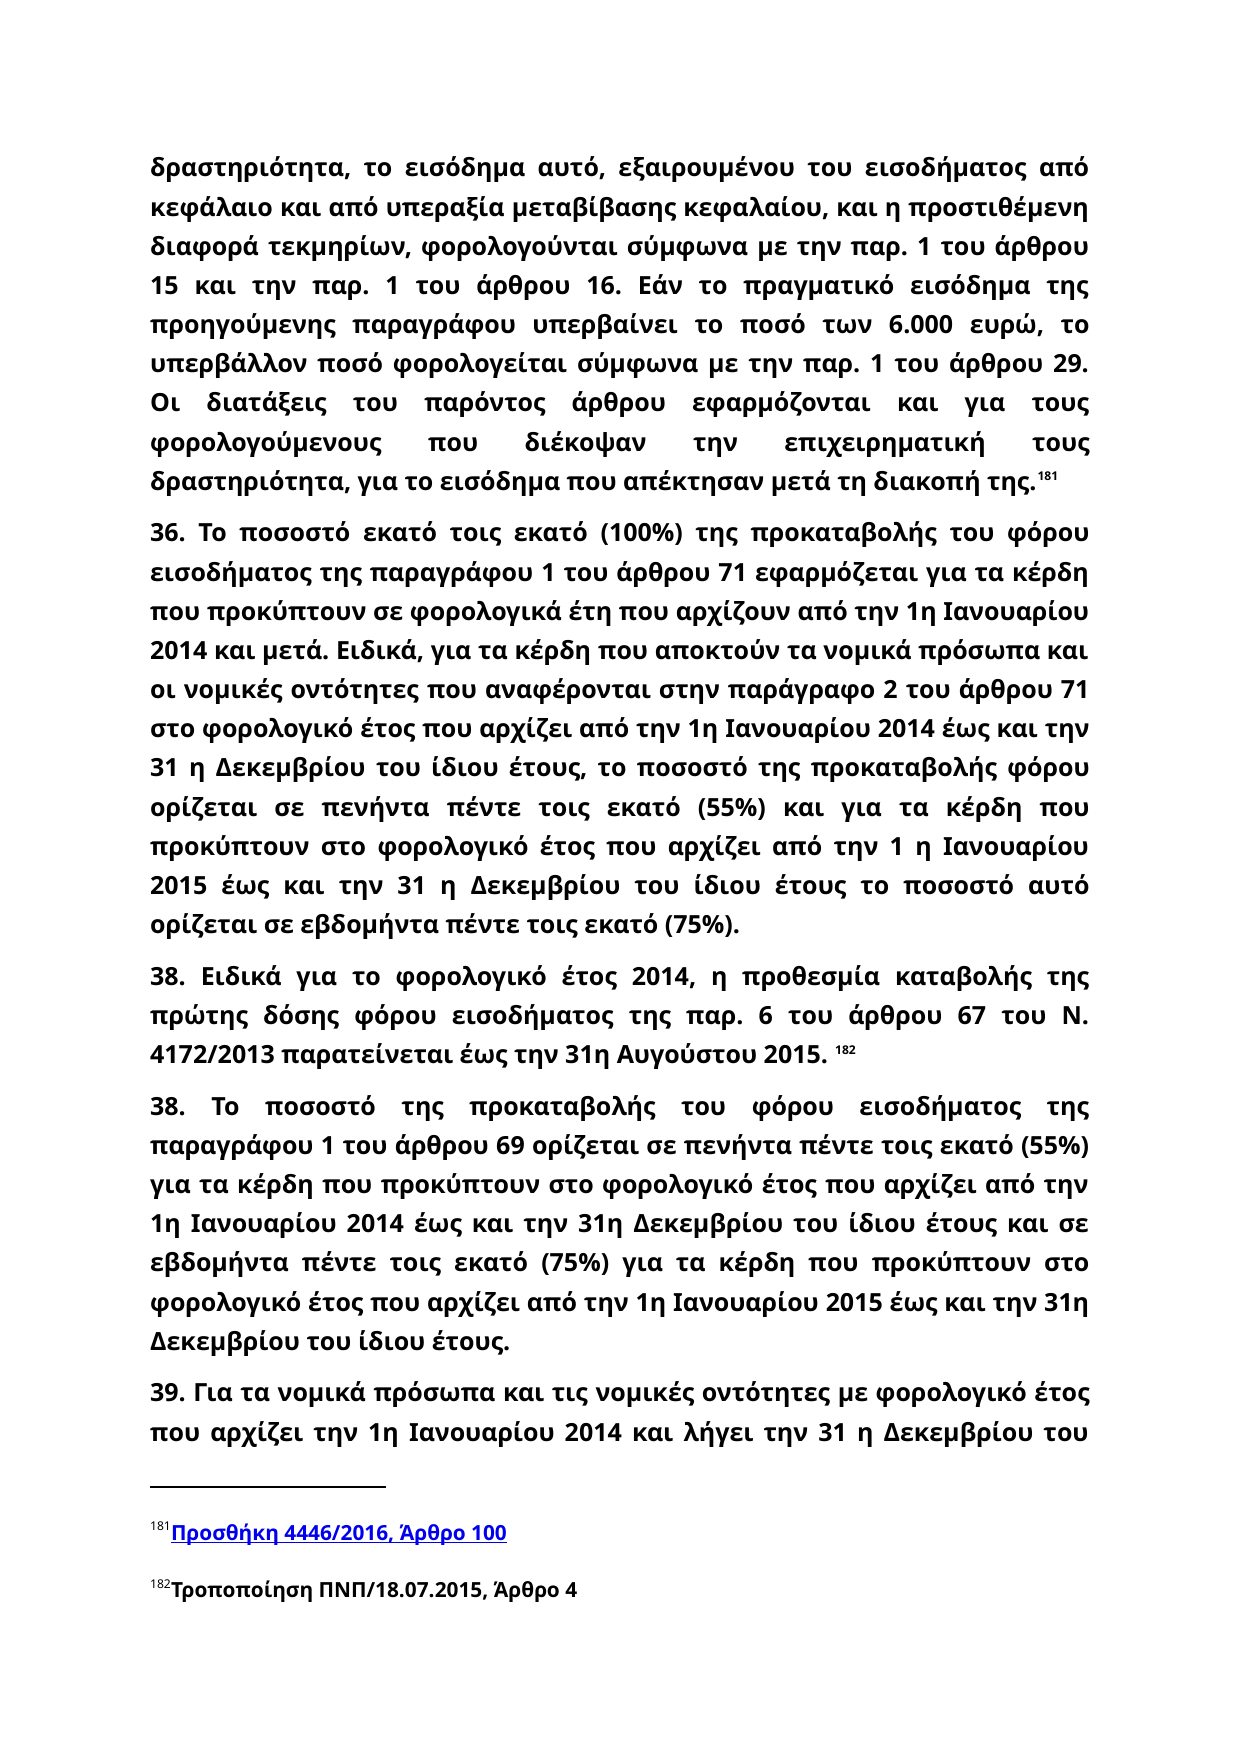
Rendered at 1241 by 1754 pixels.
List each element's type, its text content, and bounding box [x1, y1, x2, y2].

text 39. Για τα νομικά πρόσωπα και τις νομικές οντότητες με φορολογικό έτος που αρχίζει την 1η Ιανουαρίου 2014 και λήγει την 31 η Δεκεμβρίου του [150, 1375, 1090, 1448]
text δραστηριότητα, το εισόδημα αυτό, εξαιρουμένου του εισοδήματος από κεφάλαιο και από υπεραξία μεταβίβασης κεφαλαίου, και η προστιθέμενη διαφορά τεκμηρίων, φορολογούνται σύμφωνα με την παρ. 1 του άρθρου 15 και την παρ. 1 του άρθρου 16. Εάν το πραγματικό εισόδημα της προηγούμενης παραγράφου υπερβαίνει το ποσό των 6.000 ευρώ, το υπερβάλλον ποσό φορολογείται σύμφωνα με την παρ. 1 του άρθρου 29. Οι διατάξεις του παρόντος άρθρου εφαρμόζονται και για τους φορολογούμενους που διέκοψαν την επιχειρηματική τους δραστηριότητα, για το εισόδημα που απέκτησαν μετά τη διακοπή της. [150, 150, 1090, 497]
text 38. Το ποσοστό της προκαταβολής του φόρου εισοδήματος της παραγράφου 1 του άρθρου 69 ορίζεται σε πενήντα πέντε τοις εκατό (55%) για τα κέρδη που προκύπτουν στο φορολογικό έτος που αρχίζει από την 1η Ιανουαρίου 2014 έως και την 31η Δεκεμβρίου του ίδιου έτους και σε εβδομήντα πέντε τοις εκατό (75%) για τα κέρδη που προκύπτουν στο φορολογικό έτος που αρχίζει από την 1η Ιανουαρίου 2015 έως και την 31η Δεκεμβρίου του ίδιου έτους. [150, 1088, 1090, 1357]
text Προσθήκη 4446/2016, Άρθρο 100 [150, 1518, 1090, 1546]
text 38. Ειδικά για το φορολογικό έτος 2014, η προθεσμία καταβολής της πρώτης δόσης φόρου εισοδήματος της παρ. 6 του άρθρου 67 του Ν. 4172/2013 παρατείνεται έως την 31η Αυγούστου 2015. [150, 958, 1090, 1071]
text Τροποποίηση ΠΝΠ/18.07.2015, Άρθρο 4 [150, 1576, 1090, 1604]
text 36. Το ποσοστό εκατό τοις εκατό (100%) της προκαταβολής του φόρου εισοδήματος της παραγράφου 1 του άρθρου 71 εφαρμόζεται για τα κέρδη που προκύπτουν σε φορολογικά έτη που αρχίζουν από την 1η Ιανουαρίου 2014 και μετά. Ειδικά, για τα κέρδη που αποκτούν τα νομικά πρόσωπα και οι νομικές οντότητες που αναφέρονται στην παράγραφο 2 του άρθρου 71 στο φορολογικό έτος που αρχίζει από την 1η Ιανουαρίου 2014 έως και την 31 η Δεκεμβρίου του ίδιου έτους, το ποσοστό της προκαταβολής φόρου ορίζεται σε πενήντα πέντε τοις εκατό (55%) και για τα κέρδη που προκύπτουν στο φορολογικό έτος που αρχίζει από την 1 η Ιανουαρίου 2015 έως και την 31 η Δεκεμβρίου του ίδιου έτους το ποσοστό αυτό ορίζεται σε εβδομήντα πέντε τοις εκατό (75%). [150, 515, 1090, 941]
